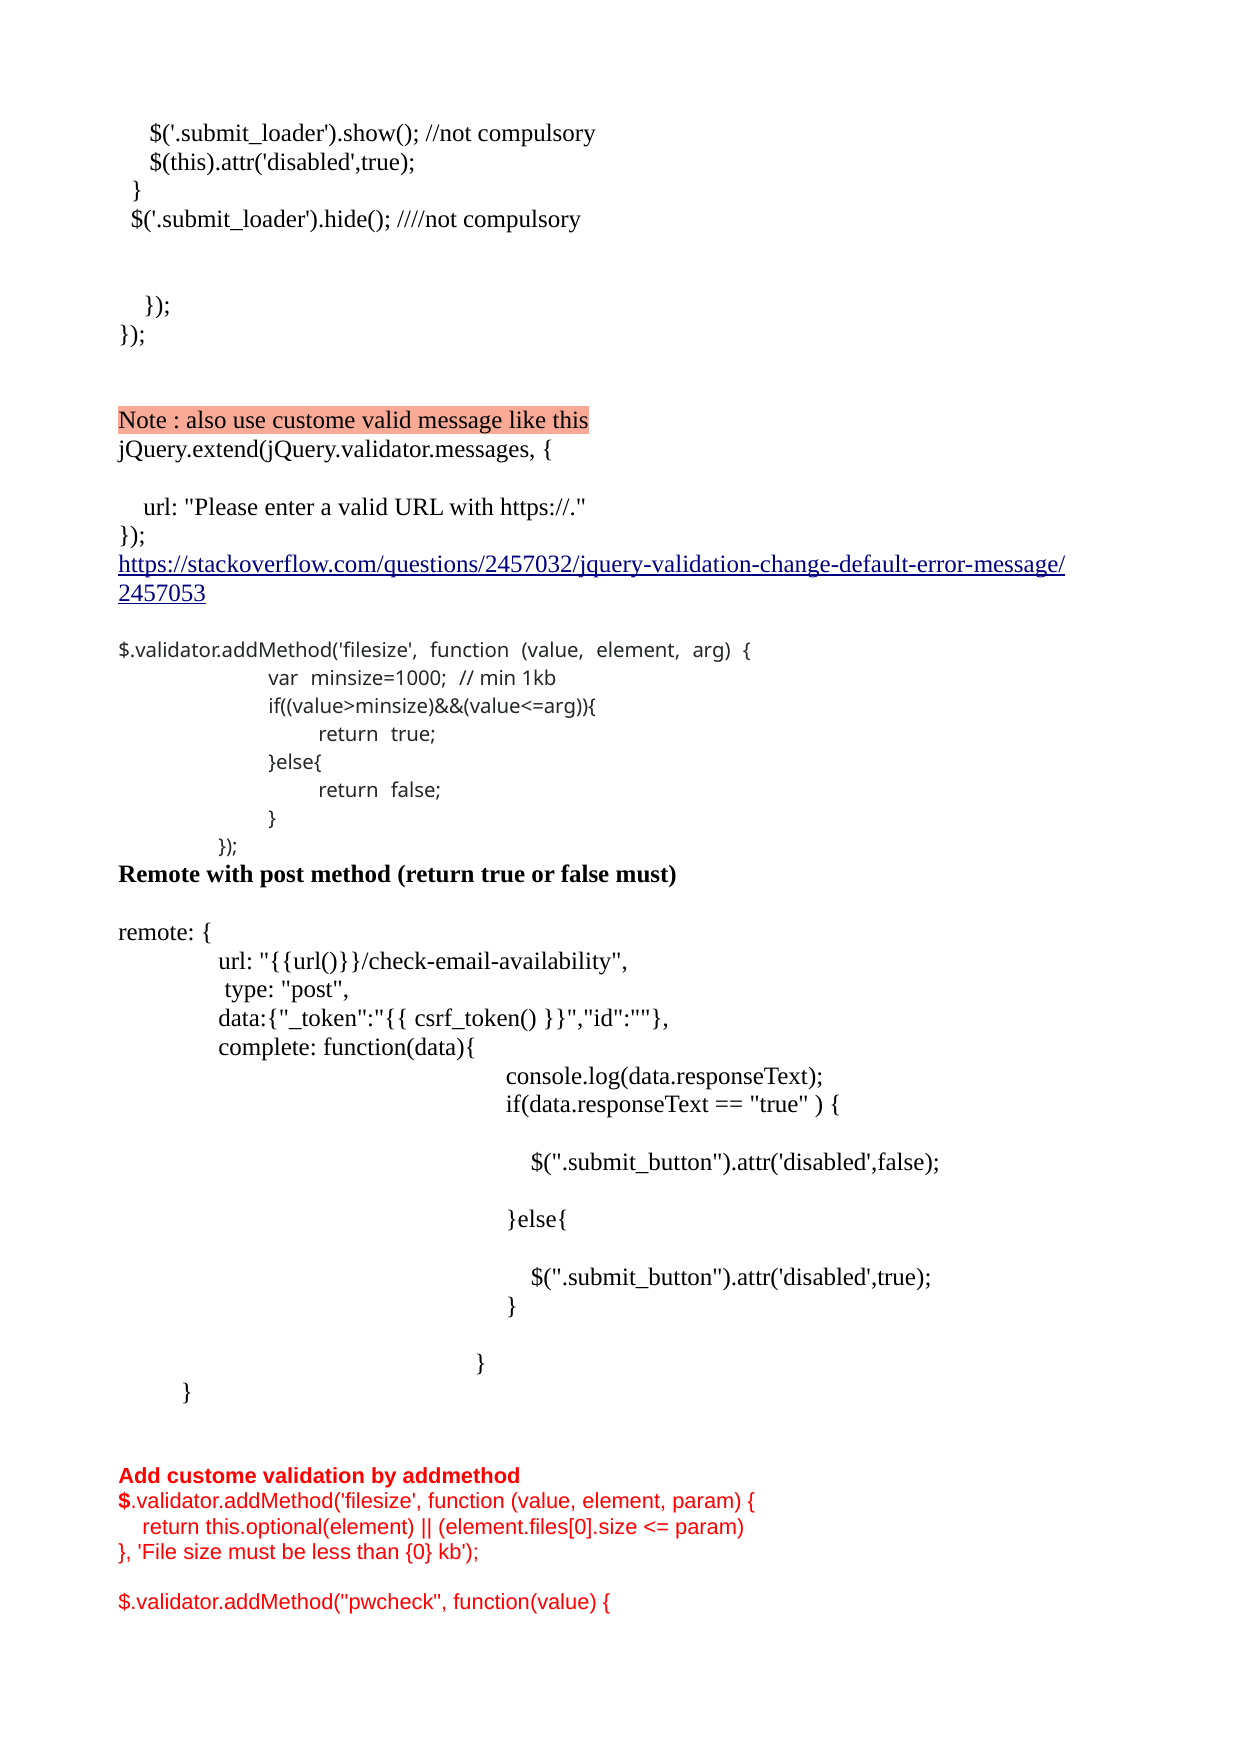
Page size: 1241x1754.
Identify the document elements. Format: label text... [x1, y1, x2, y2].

text $(this).attr('disabled',true); [118, 147, 1122, 176]
text type: "post", [118, 974, 1122, 1003]
text }); [118, 291, 1122, 319]
text }else{ [118, 1204, 1122, 1233]
text } [118, 803, 1122, 831]
text $.validator.addMethod('filesize', function (value, element, param) { [118, 1488, 1122, 1514]
text }else{ [118, 747, 1122, 775]
text $('.submit_loader').hide(); ////not compulsory [118, 204, 1122, 233]
text $('.submit_loader').show(); //not compulsory [118, 118, 1122, 147]
text $(".submit_button").attr('disabled',false); [118, 1147, 1122, 1176]
text Note : also use custome valid message like this [118, 406, 1122, 434]
text data:{"_token":"{{ csrf_token() }}","id":""}, [118, 1003, 1122, 1032]
text return true; [118, 719, 1122, 747]
text }, 'File size must be less than {0} kb'); [118, 1539, 1122, 1564]
text if(data.responseText == "true" ) { [118, 1089, 1122, 1118]
text var minsize=1000; // min 1kb [118, 663, 1122, 691]
text if((value>minsize)&&(value<=arg)){ [118, 691, 1122, 719]
text } [118, 1348, 1122, 1377]
text }); [118, 521, 1122, 549]
text jQuery.extend(jQuery.validator.messages, { [118, 434, 1122, 463]
text }); [118, 319, 1122, 348]
text complete: function(data){ [118, 1032, 1122, 1061]
text } [118, 1377, 1122, 1406]
text Remote with post method (return true or false must) [118, 859, 1122, 888]
text Add custome validation by addmethod [118, 1463, 1122, 1488]
text return this.optional(element) || (element.files[0].size <= param) [118, 1514, 1122, 1539]
text url: "Please enter a valid URL with https://." [118, 492, 1122, 521]
text } [118, 1291, 1122, 1319]
text }); [118, 831, 1122, 859]
text remote: { [118, 917, 1122, 946]
text } [118, 176, 1122, 204]
text https://stackoverflow.com/questions/2457032/jquery-validation-change-default-error-message/2457053 [118, 549, 1122, 607]
text console.log(data.responseText); [118, 1061, 1122, 1089]
text $.validator.addMethod('filesize', function (value, element, arg) { [118, 636, 1122, 663]
text $.validator.addMethod("pwcheck", function(value) { [118, 1589, 1122, 1614]
text url: "{{url()}}/check-email-availability", [118, 946, 1122, 974]
text return false; [118, 775, 1122, 803]
text $(".submit_button").attr('disabled',true); [118, 1262, 1122, 1291]
